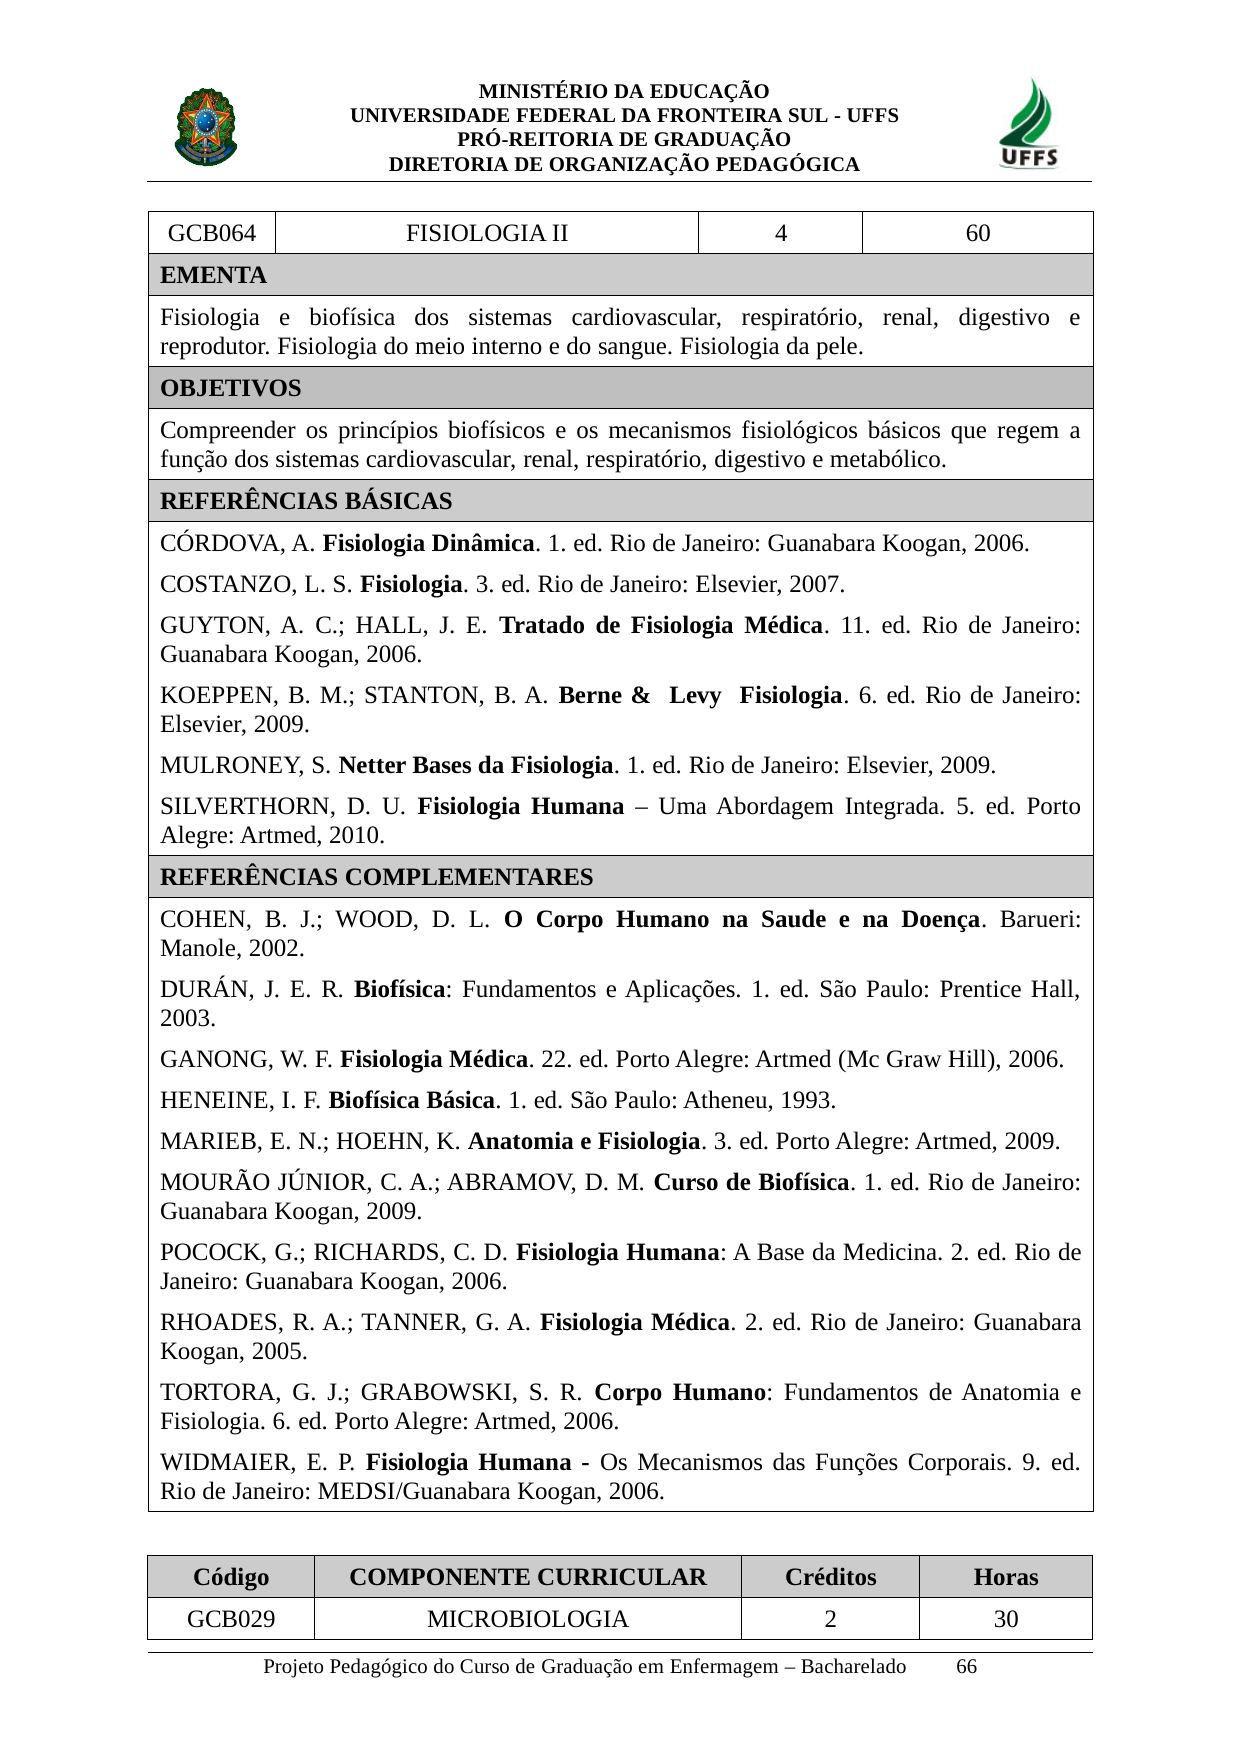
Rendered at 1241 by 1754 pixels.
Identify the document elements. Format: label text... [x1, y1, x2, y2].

table_cell 60 [863, 212, 1093, 253]
table_cell Compreender os princípios biofísicos e os mecanismos fisiológicos básicos que regem a função dos sistemas cardiovascular, renal, respiratório, digestivo e metabólico. [149, 409, 1093, 479]
table_cell CÓRDOVA, A. Fisiologia Dinâmica. 1. ed. Rio de Janeiro: Guanabara Koogan, 2006. COSTANZO, L. S. Fisiologia. 3. ed. Rio de Janeiro: Elsevier, 2007. GUYTON, A. C.; HALL, J. E. Tratado de Fisiologia Médica. 11. ed. Rio de Janeiro: Guanabara Koogan, 2006. KOEPPEN, B. M.; STANTON, B. A. Berne & Levy Fisiologia. 6. ed. Rio de Janeiro: Elsevier, 2009. MULRONEY, S. Netter Bases da Fisiologia. 1. ed. Rio de Janeiro: Elsevier, 2009. SILVERTHORN, D. U. Fisiologia Humana – Uma Abordagem Integrada. 5. ed. Porto Alegre: Artmed, 2010. [149, 522, 1093, 855]
table_cell OBJETIVOS [149, 367, 1093, 408]
table_cell 30 [920, 1598, 1092, 1639]
table_cell 4 [699, 212, 862, 253]
table_cell EMENTA [149, 254, 1093, 295]
table_cell FISIOLOGIA II [276, 212, 698, 253]
table_cell 2 [742, 1598, 919, 1639]
table_cell MICROBIOLOGIA [315, 1598, 741, 1639]
table_cell Fisiologia e biofísica dos sistemas cardiovascular, respiratório, renal, digestivo e reprodutor. Fisiologia do meio interno e do sangue. Fisiologia da pele. [149, 296, 1093, 366]
table_cell GCB064 [149, 212, 275, 253]
table_cell REFERÊNCIAS BÁSICAS [149, 480, 1093, 521]
table_header Horas [920, 1556, 1092, 1597]
table_cell GCB029 [148, 1598, 314, 1639]
table_header Código [148, 1556, 314, 1597]
table_cell COHEN, B. J.; WOOD, D. L. O Corpo Humano na Saude e na Doença. Barueri: Manole, 2002. DURÁN, J. E. R. Biofísica: Fundamentos e Aplicações. 1. ed. São Paulo: Prentice Hall, 2003. GANONG, W. F. Fisiologia Médica. 22. ed. Porto Alegre: Artmed (Mc Graw Hill), 2006. HENEINE, I. F. Biofísica Básica. 1. ed. São Paulo: Atheneu, 1993. MARIEB, E. N.; HOEHN, K. Anatomia e Fisiologia. 3. ed. Porto Alegre: Artmed, 2009. MOURÃO JÚNIOR, C. A.; ABRAMOV, D. M. Curso de Biofísica. 1. ed. Rio de Janeiro: Guanabara Koogan, 2009. POCOCK, G.; RICHARDS, C. D. Fisiologia Humana: A Base da Medicina. 2. ed. Rio de Janeiro: Guanabara Koogan, 2006. RHOADES, R. A.; TANNER, G. A. Fisiologia Médica. 2. ed. Rio de Janeiro: Guanabara Koogan, 2005. TORTORA, G. J.; GRABOWSKI, S. R. Corpo Humano: Fundamentos de Anatomia e Fisiologia. 6. ed. Porto Alegre: Artmed, 2006. WIDMAIER, E. P. Fisiologia Humana - Os Mecanismos das Funções Corporais. 9. ed. Rio de Janeiro: MEDSI/Guanabara Koogan, 2006. [149, 898, 1093, 1511]
picture [984, 75, 1075, 173]
table_header Créditos [742, 1556, 919, 1597]
table_cell REFERÊNCIAS COMPLEMENTARES [149, 856, 1093, 897]
picture [173, 87, 238, 168]
table_header COMPONENTE CURRICULAR [315, 1556, 741, 1597]
